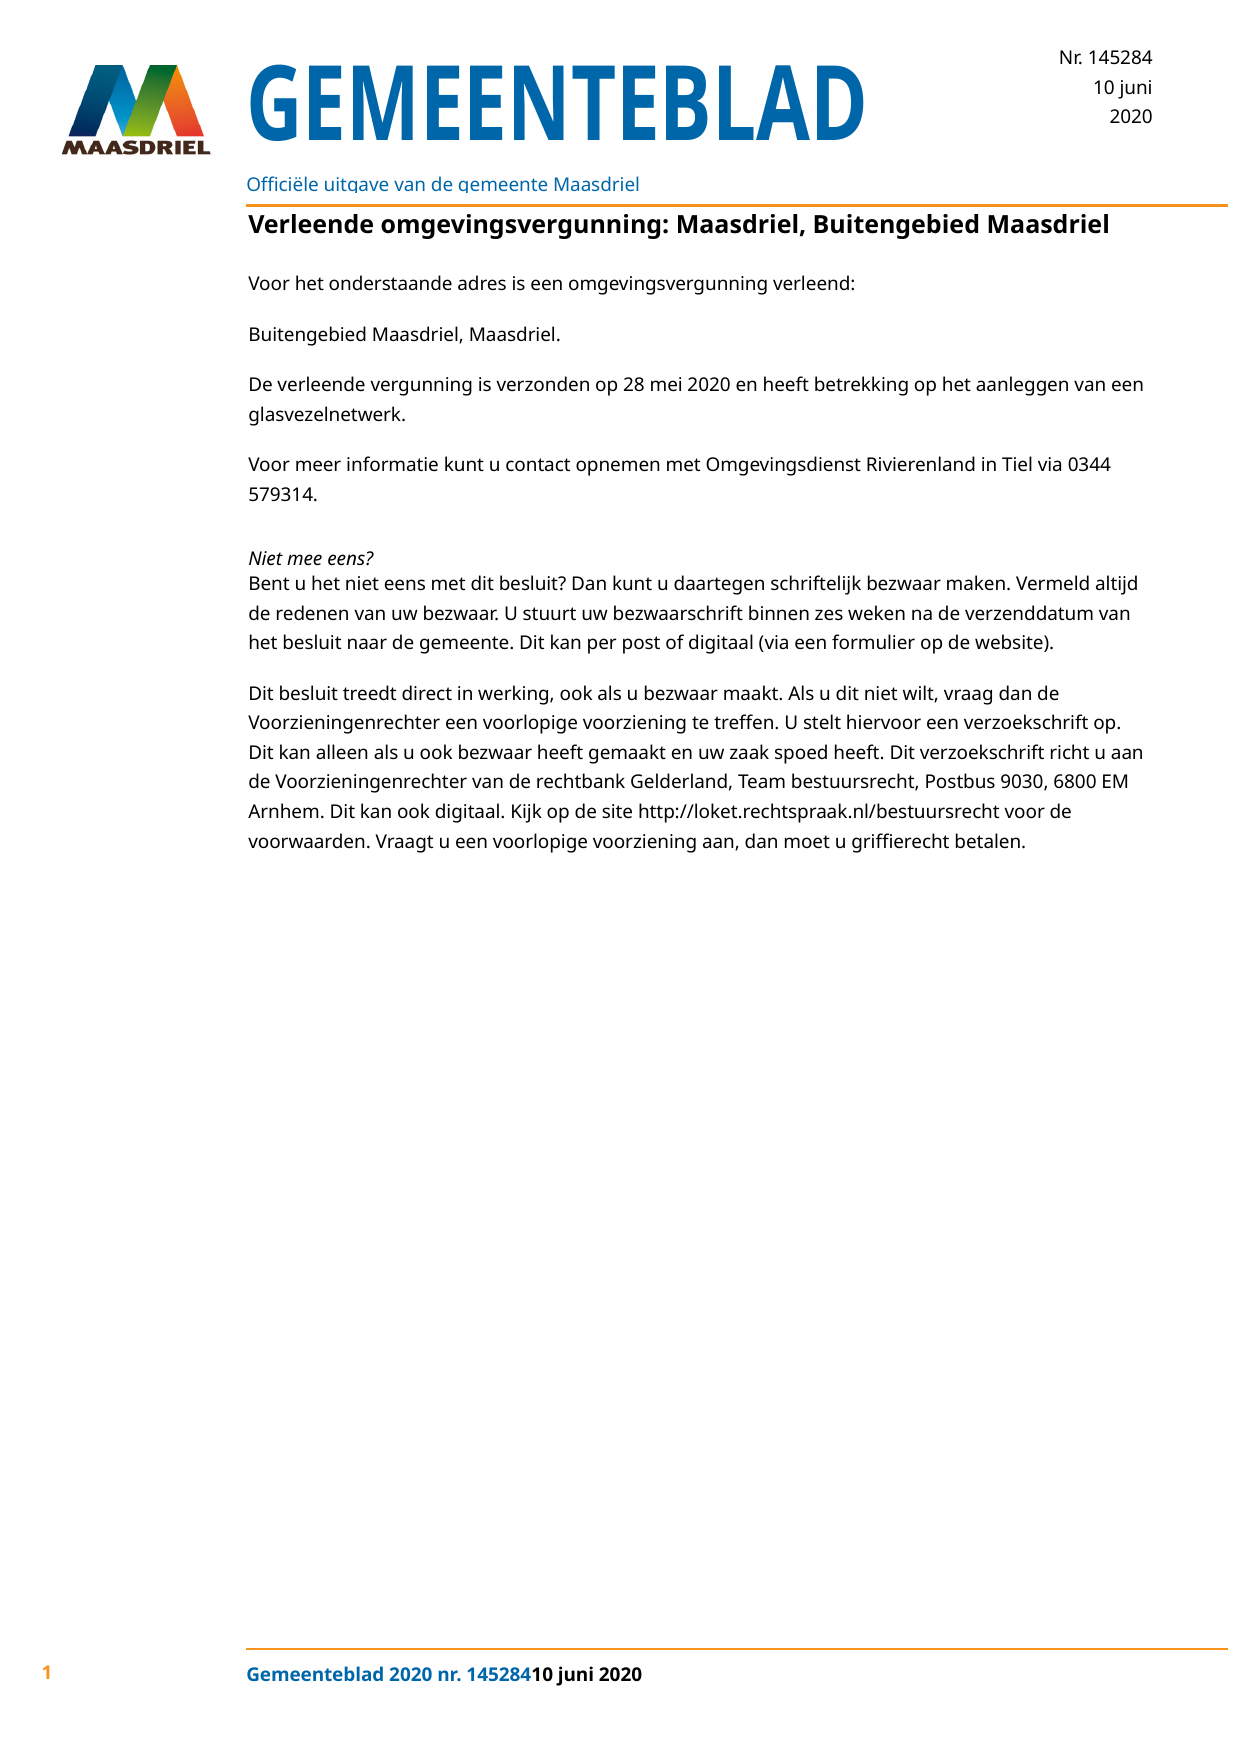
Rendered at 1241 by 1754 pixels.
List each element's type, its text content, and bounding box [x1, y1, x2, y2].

text Voor meer informatie kunt u contact opnemen met Omgevingsdienst Rivierenland in Tiel via 0344 579314. [248, 451, 1152, 506]
text Niet mee eens? [248, 545, 1152, 570]
text De verleende vergunning is verzonden op 28 mei 2020 en heeft betrekking op het aanleggen van een glasvezelnetwerk. [248, 371, 1152, 426]
text Bent u het niet eens met dit besluit? Dan kunt u daartegen schriftelijk bezwaar maken. Vermeld altijd de redenen van uw bezwaar. U stuurt uw bezwaarschrift binnen zes weken na de verzenddatum van het besluit naar de gemeente. Dit kan per post of digitaal (via een formulier op de website). [248, 570, 1152, 655]
text Dit besluit treedt direct in werking, ook als u bezwaar maakt. Als u dit niet wilt, vraag dan de Voorzieningenrechter een voorlopige voorziening te treffen. U stelt hiervoor een verzoekschrift op. Dit kan alleen als u ook bezwaar heeft gemaakt en uw zaak spoed heeft. Dit verzoekschrift richt u aan de Voorzieningenrechter van de rechtbank Gelderland, Team bestuursrecht, Postbus 9030, 6800 EM Arnhem. Dit kan ook digitaal. Kijk op de site http://loket.rechtspraak.nl/bestuursrecht voor de voorwaarden. Vraagt u een voorlopige voorziening aan, dan moet u griffierecht betalen. [248, 680, 1152, 854]
text Voor het onderstaande adres is een omgevingsvergunning verleend: [248, 270, 1152, 296]
picture [41, 47, 231, 172]
text Buitengebied Maasdriel, Maasdriel. [248, 321, 1152, 346]
text Verleende omgevingsvergunning: Maasdriel, Buitengebied Maasdriel [248, 207, 1152, 241]
